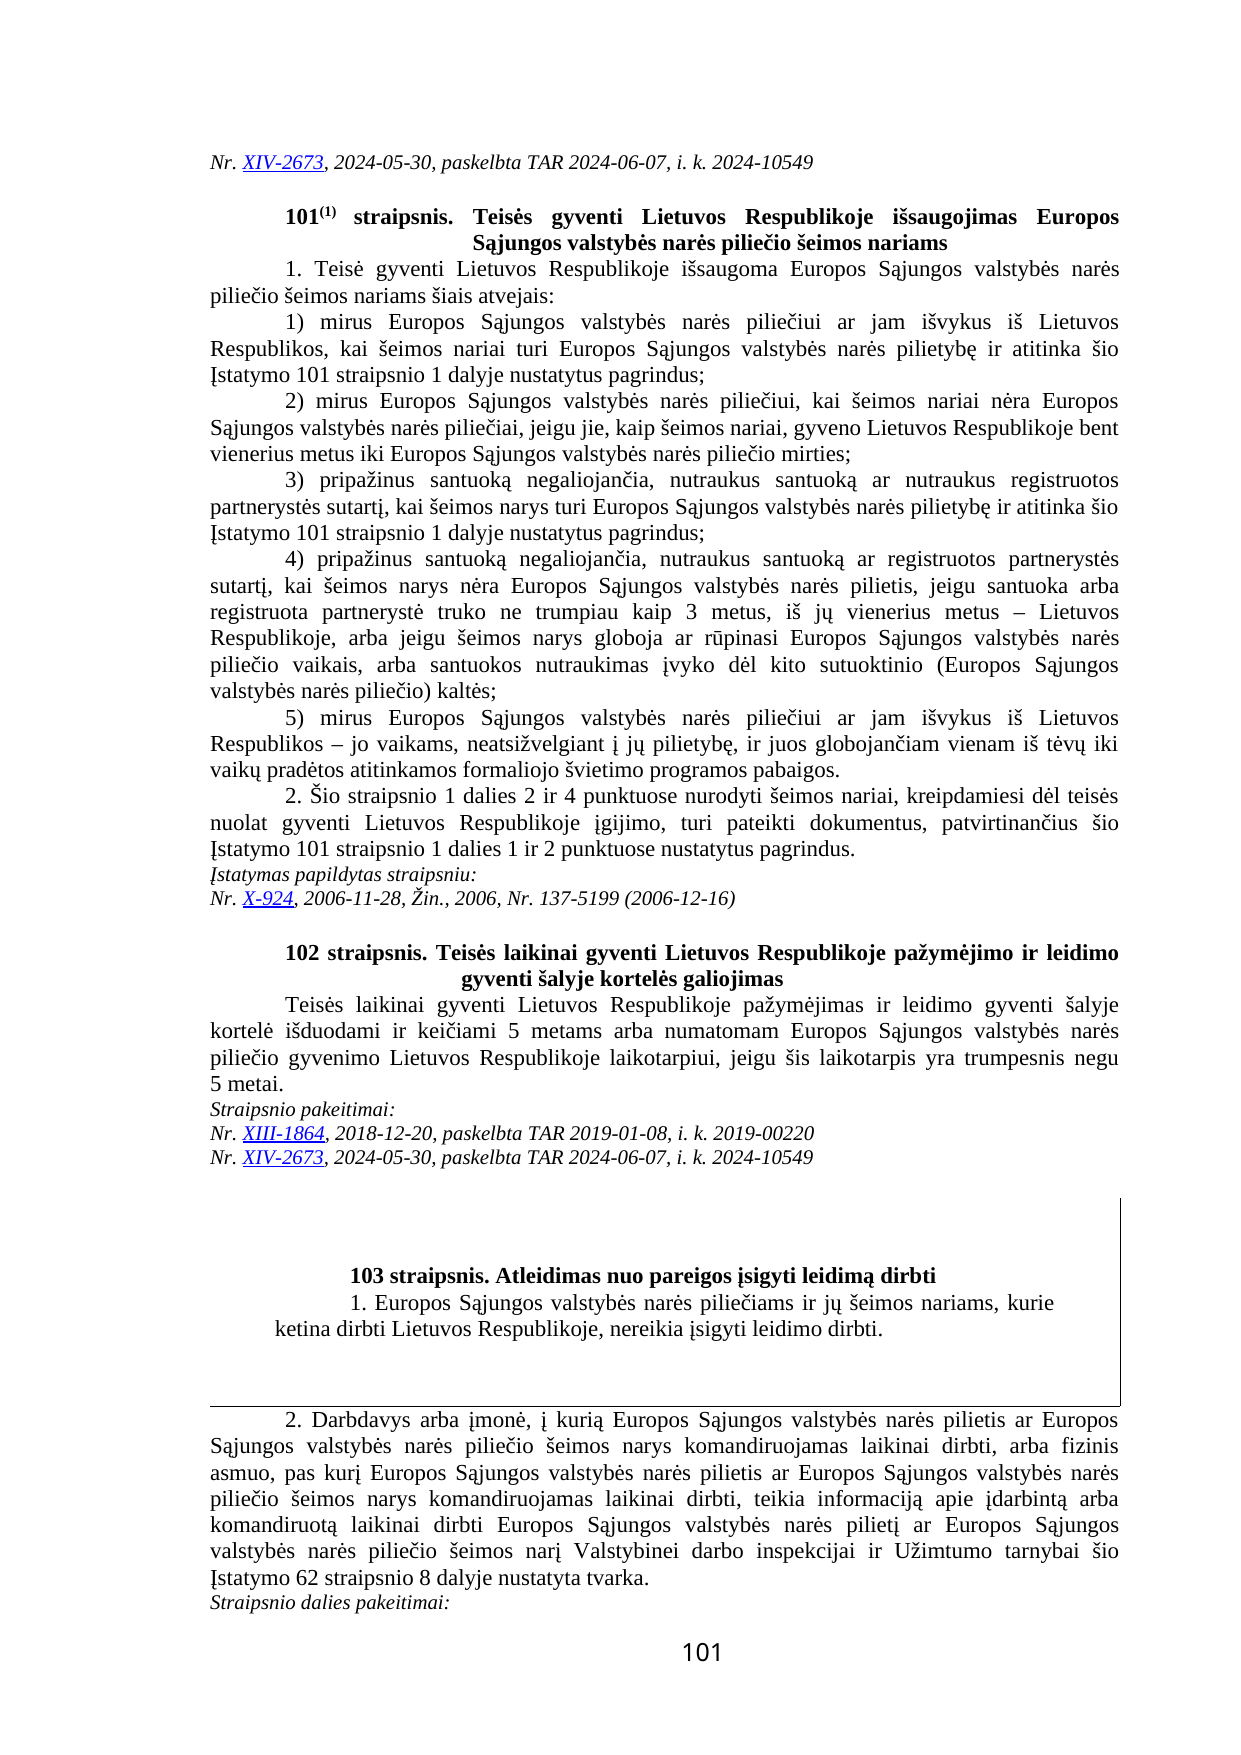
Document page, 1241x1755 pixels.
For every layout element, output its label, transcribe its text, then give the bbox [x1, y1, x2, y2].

text 101(1) straipsnis. Teisės gyventi Lietuvos Respublikoje išsaugojimas Europos Sąjungos valstybės narės piliečio šeimos nariams [285, 203, 1120, 256]
text 1. Europos Sąjungos valstybės narės piliečiams ir jų šeimos nariams, kurie ketina dirbti Lietuvos Respublikoje, nereikia įsigyti leidimo dirbti. [210, 1288, 1120, 1406]
text Nr. XIV-2673, 2024-05-30, paskelbta TAR 2024-06-07, i. k. 2024-10549 [210, 150, 1120, 174]
text Teisės laikinai gyventi Lietuvos Respublikoje pažymėjimas ir leidimo gyventi šalyje kortelė išduodami ir keičiami 5 metams arba numatomam Europos Sąjungos valstybės narės piliečio gyvenimo Lietuvos Respublikoje laikotarpiui, jeigu šis laikotarpis yra trumpesnis negu 5 metai. [210, 991, 1120, 1097]
text Nr. XIII-1864, 2018-12-20, paskelbta TAR 2019-01-08, i. k. 2019-00220 [210, 1121, 1120, 1145]
text Nr. X-924, 2006-11-28, Žin., 2006, Nr. 137-5199 (2006-12-16) [210, 886, 1120, 910]
text Įstatymas papildytas straipsniu: [210, 862, 1120, 886]
text 2. Šio straipsnio 1 dalies 2 ir 4 punktuose nurodyti šeimos nariai, kreipdamiesi dėl teisės nuolat gyventi Lietuvos Respublikoje įgijimo, turi pateikti dokumentus, patvirtinančius šio Įstatymo 101 straipsnio 1 dalies 1 ir 2 punktuose nustatytus pagrindus. [210, 783, 1120, 862]
text Straipsnio dalies pakeitimai: [210, 1590, 1120, 1614]
text 1. Teisė gyventi Lietuvos Respublikoje išsaugoma Europos Sąjungos valstybės narės piliečio šeimos nariams šiais atvejais: [210, 256, 1120, 308]
text Nr. XIV-2673, 2024-05-30, paskelbta TAR 2024-06-07, i. k. 2024-10549 [210, 1145, 1120, 1169]
text 103 straipsnis. Atleidimas nuo pareigos įsigyti leidimą dirbti [210, 1198, 1120, 1288]
text 4) pripažinus santuoką negaliojančia, nutraukus santuoką ar registruotos partnerystės sutartį, kai šeimos narys nėra Europos Sąjungos valstybės narės pilietis, jeigu santuoka arba registruota partnerystė truko ne trumpiau kaip 3 metus, iš jų vienerius metus – Lietuvos Respublikoje, arba jeigu šeimos narys globoja ar rūpinasi Europos Sąjungos valstybės narės piliečio vaikais, arba santuokos nutraukimas įvyko dėl kito sutuoktinio (Europos Sąjungos valstybės narės piliečio) kaltės; [210, 545, 1120, 703]
text 1) mirus Europos Sąjungos valstybės narės piliečiui ar jam išvykus iš Lietuvos Respublikos, kai šeimos nariai turi Europos Sąjungos valstybės narės pilietybę ir atitinka šio Įstatymo 101 straipsnio 1 dalyje nustatytus pagrindus; [210, 308, 1120, 387]
text 5) mirus Europos Sąjungos valstybės narės piliečiui ar jam išvykus iš Lietuvos Respublikos – jo vaikams, neatsižvelgiant į jų pilietybę, ir juos globojančiam vienam iš tėvų iki vaikų pradėtos atitinkamos formaliojo švietimo programos pabaigos. [210, 703, 1120, 783]
text 3) pripažinus santuoką negaliojančia, nutraukus santuoką ar nutraukus registruotos partnerystės sutartį, kai šeimos narys turi Europos Sąjungos valstybės narės pilietybę ir atitinka šio Įstatymo 101 straipsnio 1 dalyje nustatytus pagrindus; [210, 466, 1120, 545]
text 2) mirus Europos Sąjungos valstybės narės piliečiui, kai šeimos nariai nėra Europos Sąjungos valstybės narės piliečiai, jeigu jie, kaip šeimos nariai, gyveno Lietuvos Respublikoje bent vienerius metus iki Europos Sąjungos valstybės narės piliečio mirties; [210, 387, 1120, 466]
text Straipsnio pakeitimai: [210, 1097, 1120, 1121]
text 2. Darbdavys arba įmonė, į kurią Europos Sąjungos valstybės narės pilietis ar Europos Sąjungos valstybės narės piliečio šeimos narys komandiruojamas laikinai dirbti, arba fizinis asmuo, pas kurį Europos Sąjungos valstybės narės pilietis ar Europos Sąjungos valstybės narės piliečio šeimos narys komandiruojamas laikinai dirbti, teikia informaciją apie įdarbintą arba komandiruotą laikinai dirbti Europos Sąjungos valstybės narės pilietį ar Europos Sąjungos valstybės narės piliečio šeimos narį Valstybinei darbo inspekcijai ir Užimtumo tarnybai šio Įstatymo 62 straipsnio 8 dalyje nustatyta tvarka. [210, 1406, 1120, 1590]
text 102 straipsnis. Teisės laikinai gyventi Lietuvos Respublikoje pažymėjimo ir leidimo gyventi šalyje kortelės galiojimas [285, 938, 1120, 991]
